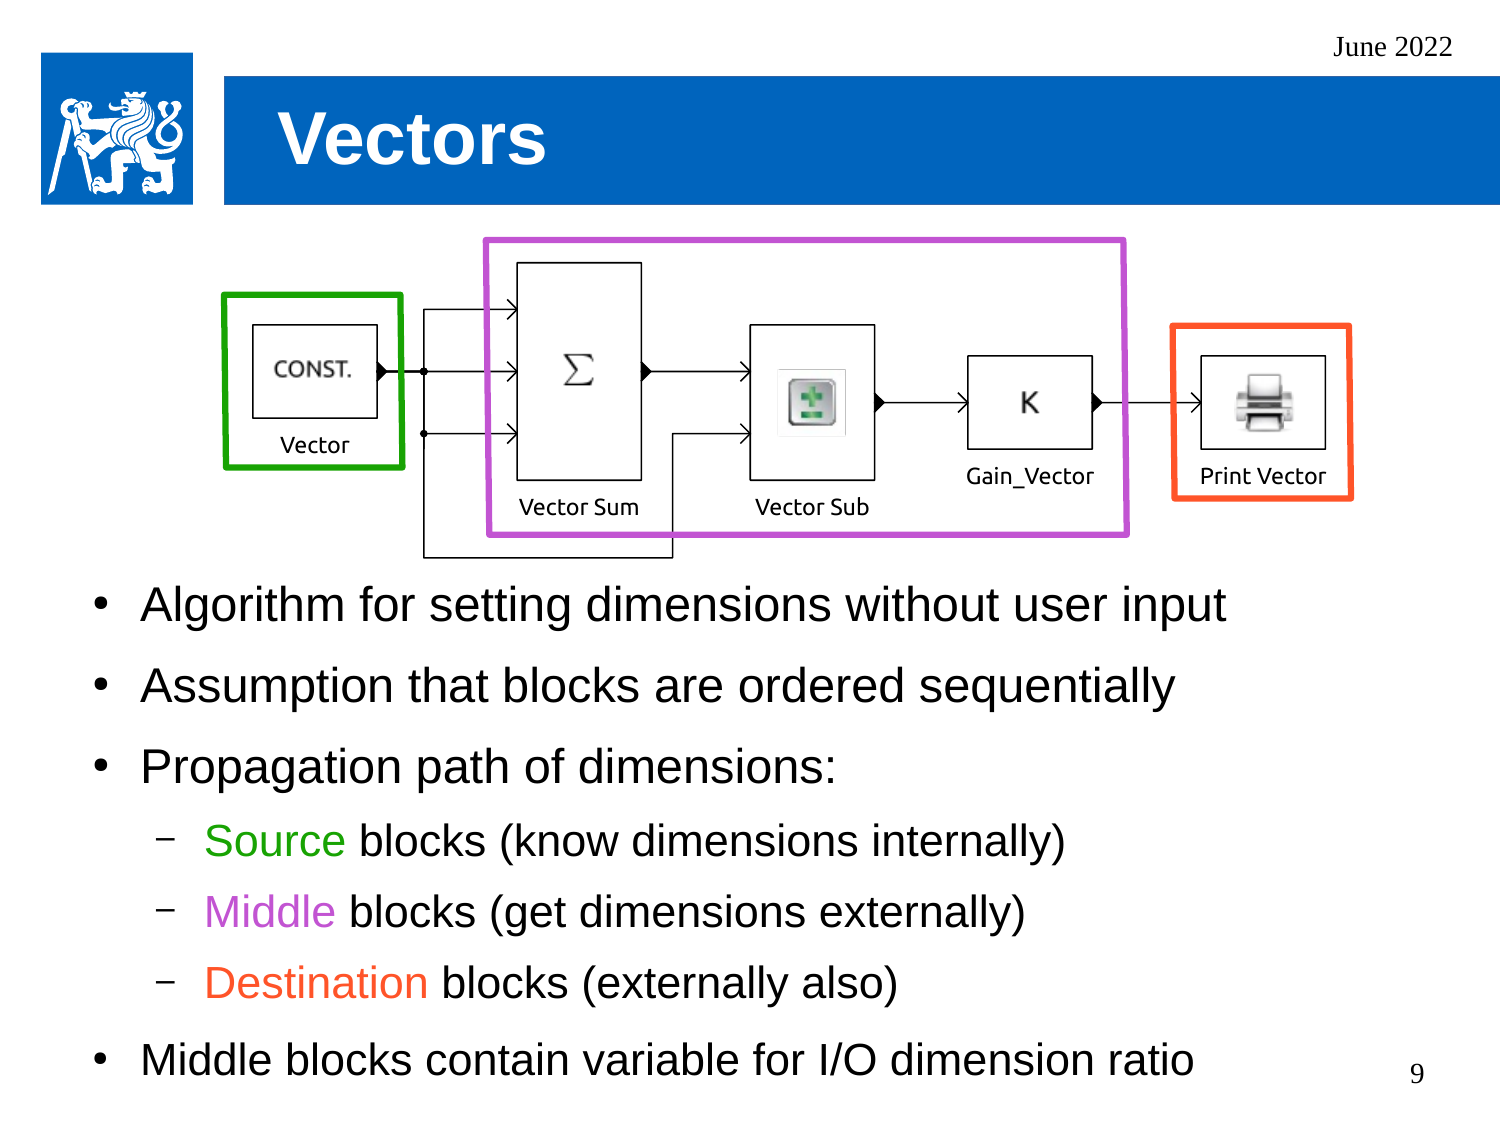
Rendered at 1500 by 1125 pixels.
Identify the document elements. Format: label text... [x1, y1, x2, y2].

list Algorithm for setting dimensions without user input Assumption that blocks are ordered sequentially Propagation path of dimensions: Source blocks (know dimensions internally) Middle blocks (get dimensions externally) Destination blocks (externally also) Middle blocks contain variable for I/O dimension ratio [76, 577, 1464, 1088]
picture [228, 298, 399, 464]
title Vectors [277, 44, 1500, 181]
picture [225, 224, 1361, 577]
